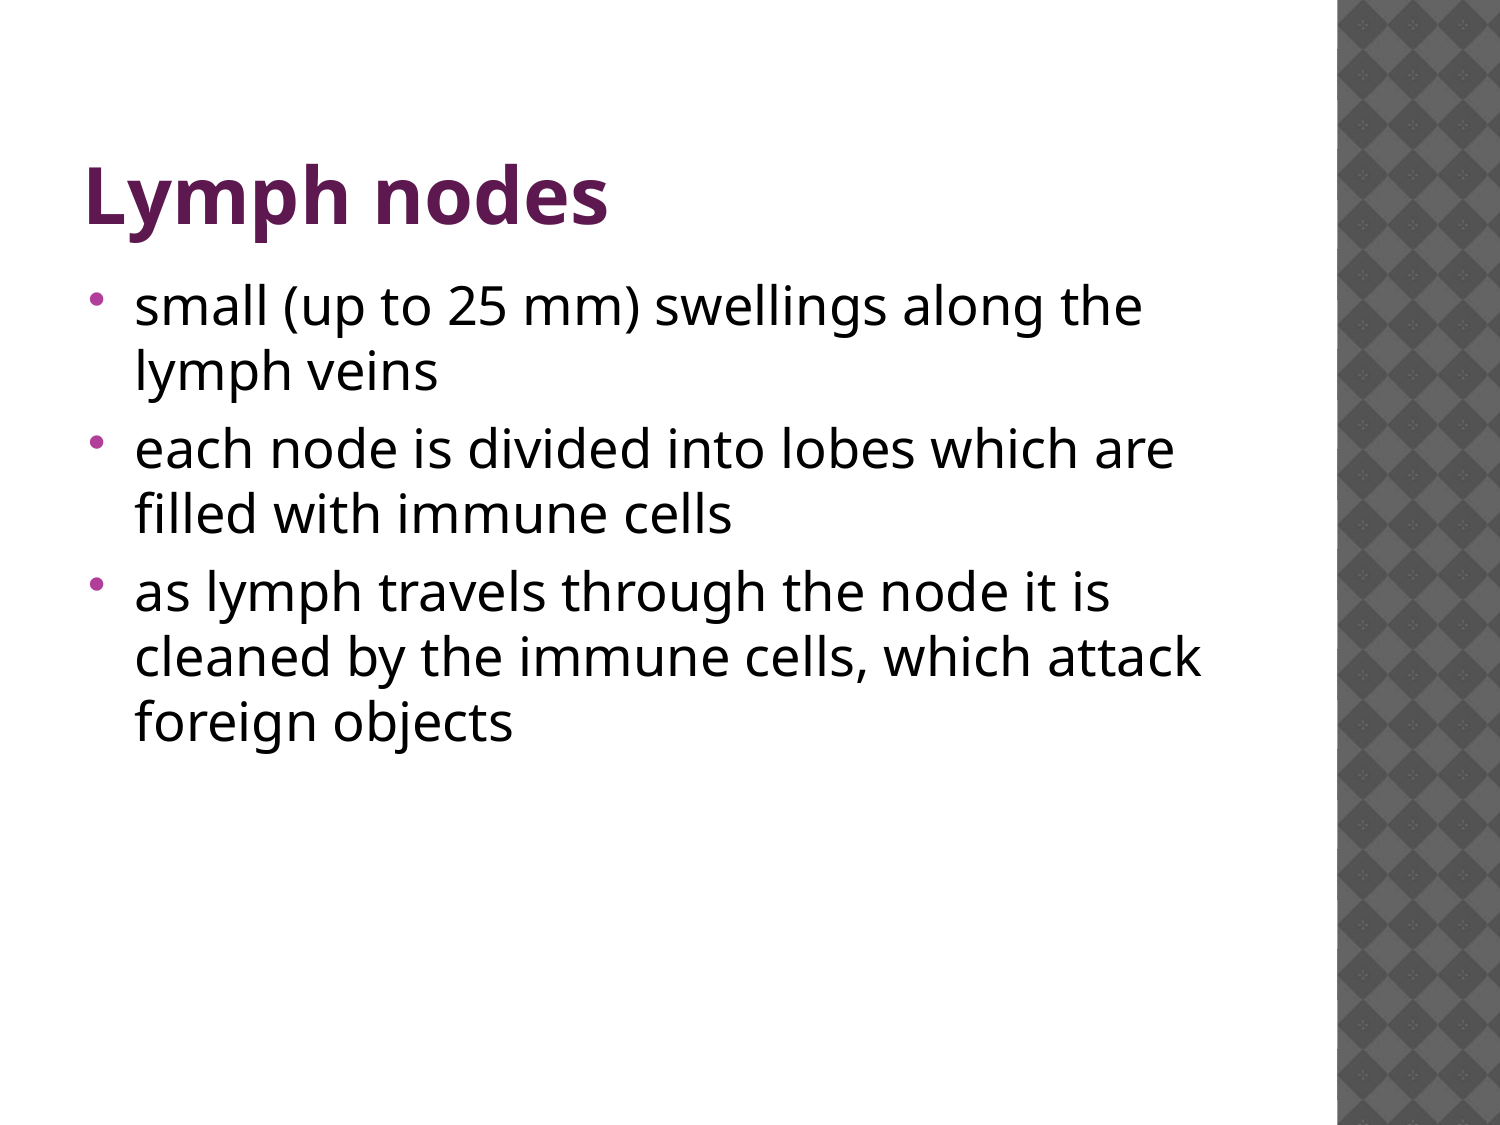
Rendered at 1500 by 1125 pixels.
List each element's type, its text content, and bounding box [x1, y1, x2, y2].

list small (up to 25 mm) swellings along the lymph veins each node is divided into lobes which are filled with immune cells as lymph travels through the node it is cleaned by the immune cells, which attack foreign objects [75, 264, 1263, 1060]
picture [1337, 0, 1500, 1125]
title Lymph nodes [75, 52, 1263, 240]
